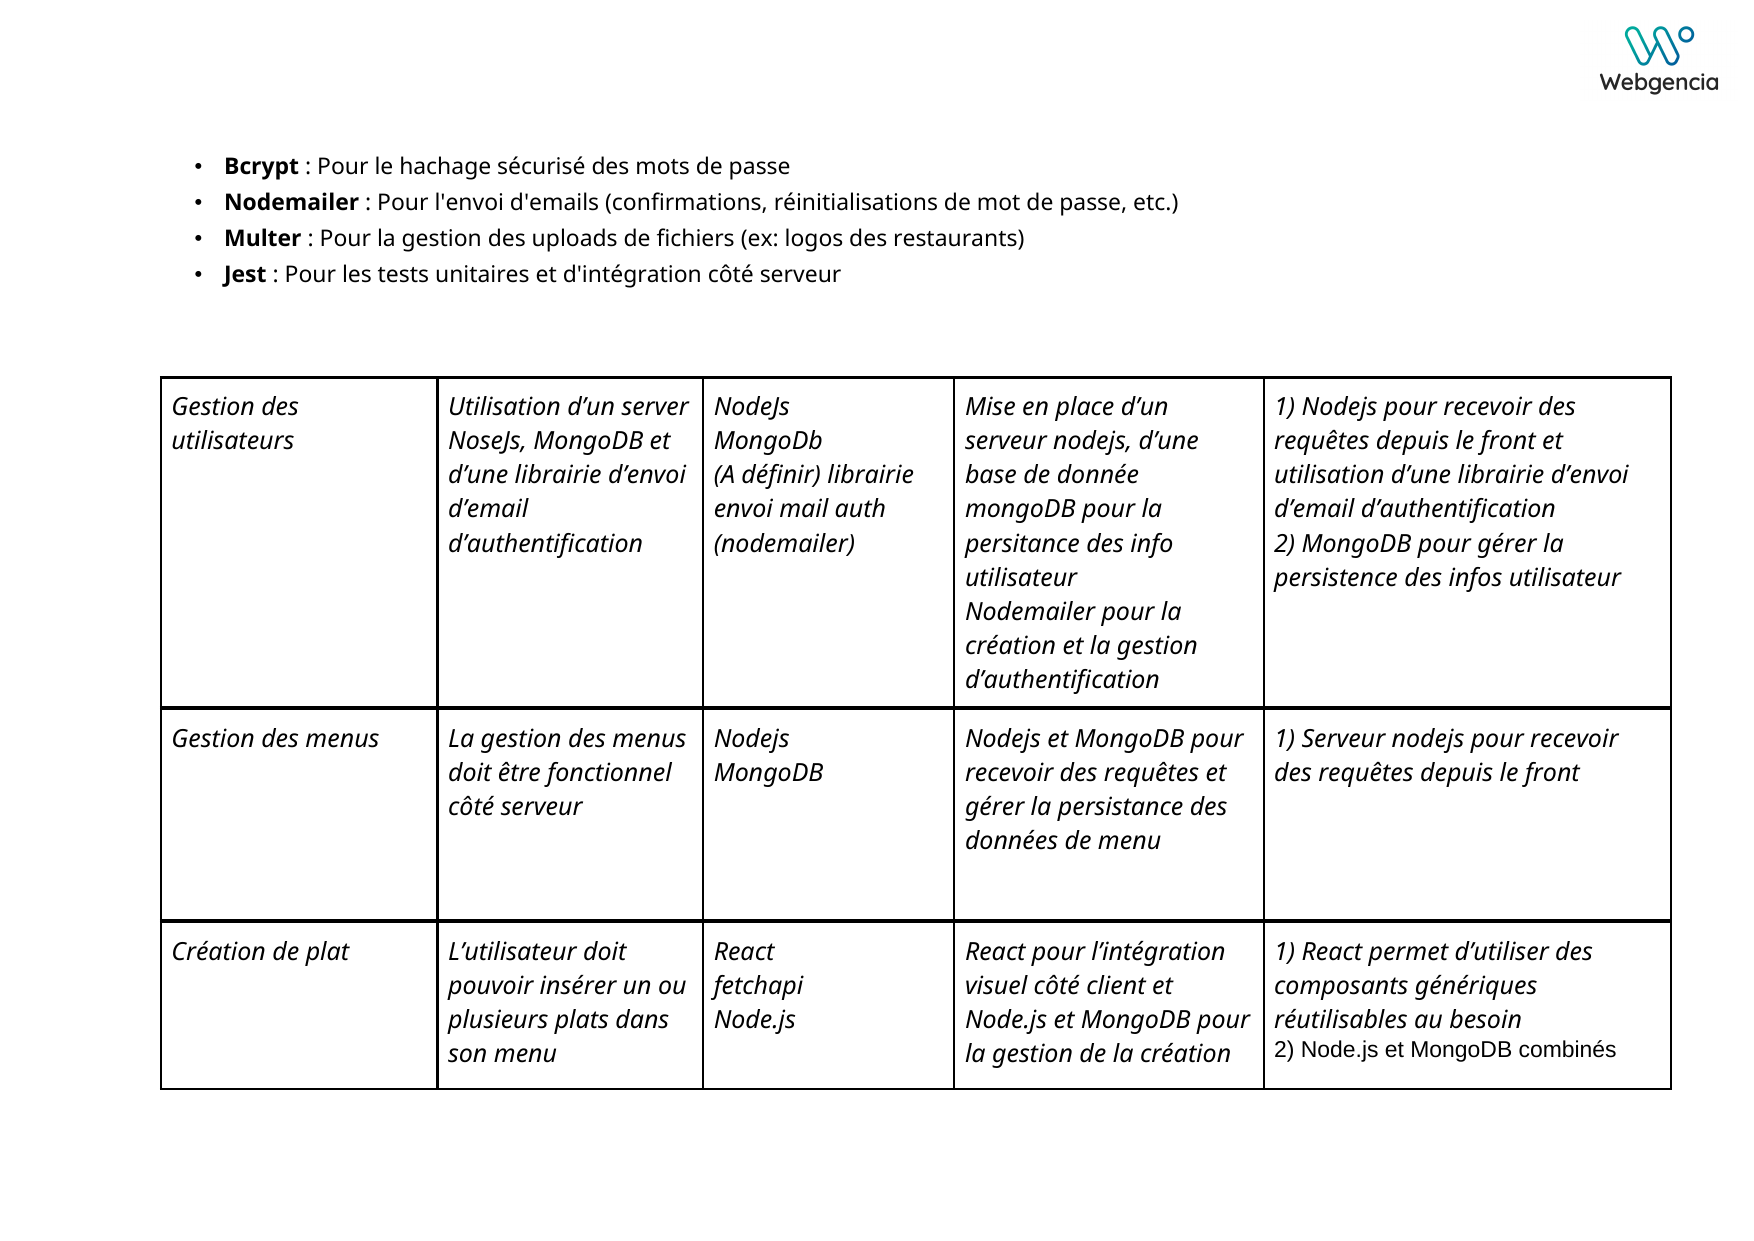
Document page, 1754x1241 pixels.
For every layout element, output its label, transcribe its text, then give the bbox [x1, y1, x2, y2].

table_header Utilisation d’un server NoseJs, MongoDB et d’une librairie d’envoi d’email d’authentification [439, 379, 702, 706]
table_header Création de plat [162, 923, 436, 1088]
table_header NodeJs MongoDb (A définir) librairie envoi mail auth (nodemailer) [704, 379, 953, 706]
table_header 1) Serveur nodejs pour recevoir des requêtes depuis le front [1265, 710, 1670, 919]
table_header React fetchapi Node.js [704, 923, 953, 1088]
table_header React pour l’intégration visuel côté client et Node.js et MongoDB pour la gestion de la création [955, 923, 1263, 1088]
table_header Gestion des menus [162, 710, 436, 919]
table_header Nodejs et MongoDB pour recevoir des requêtes et gérer la persistance des données de menu [955, 710, 1263, 919]
table_header 1) Nodejs pour recevoir des requêtes depuis le front et utilisation d’une librairie d’envoi d’email d’authentification 2) MongoDB pour gérer la persistence des infos utilisateur [1265, 379, 1670, 706]
list Jest : Pour les tests unitaires et d'intégration côté serveur [194, 258, 1604, 289]
list Multer : Pour la gestion des uploads de fichiers (ex: logos des restaurants) [194, 222, 1604, 253]
table_header Mise en place d’un serveur nodejs, d’une base de donnée mongoDB pour la persitance des info utilisateur Nodemailer pour la création et la gestion d’authentification [955, 379, 1263, 706]
table_header Gestion des utilisateurs [162, 379, 436, 706]
table_header 1) React permet d’utiliser des composants génériques réutilisables au besoin 2) Node.js et MongoDB combinés [1265, 923, 1670, 1088]
table_header Nodejs MongoDB [704, 710, 953, 919]
picture [1580, 20, 1739, 101]
table_header La gestion des menus doit être fonctionnel côté serveur [439, 710, 702, 919]
table_header L’utilisateur doit pouvoir insérer un ou plusieurs plats dans son menu [439, 923, 702, 1088]
list Bcrypt : Pour le hachage sécurisé des mots de passe [194, 150, 1604, 181]
list Nodemailer : Pour l'envoi d'emails (confirmations, réinitialisations de mot de passe, etc.) [194, 186, 1604, 217]
